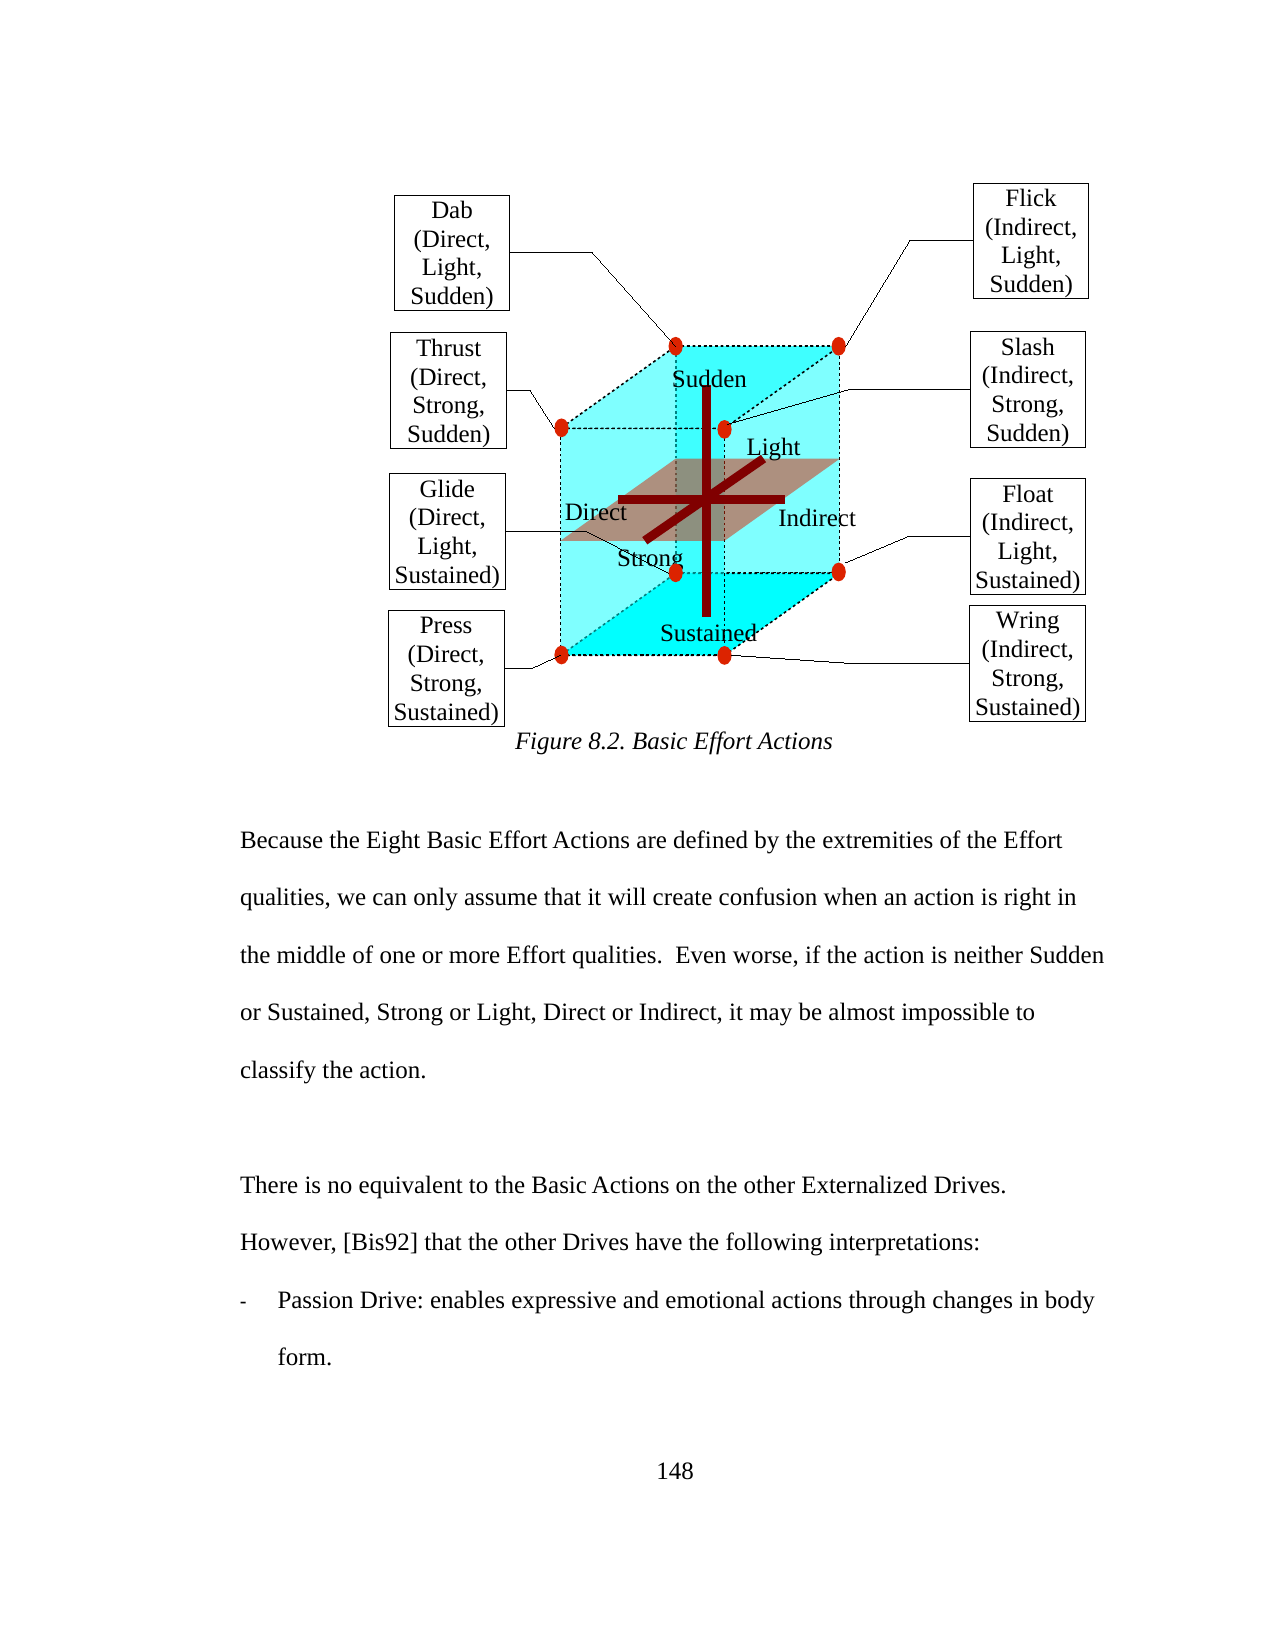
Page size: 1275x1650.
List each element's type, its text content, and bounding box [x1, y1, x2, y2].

text There is no equivalent to the Basic Actions on the other Externalized Drives. However, [Bis92] that the other Drives have the following interpretations: [240, 1170, 1110, 1256]
text Because the Eight Basic Effort Actions are defined by the extremities of the Effort qualities, we can only assume that it will create confusion when an action is right in the middle of one or more Effort qualities. Even worse, if the action is neither Sudden or Sustained, Strong or Light, Direct or Indirect, it may be almost impossible to classify the action. [240, 825, 1110, 1084]
text Figure 8.2. Basic Effort Actions [240, 165, 1110, 755]
list Passion Drive: enables expressive and emotional actions through changes in body form. [240, 1285, 1110, 1371]
